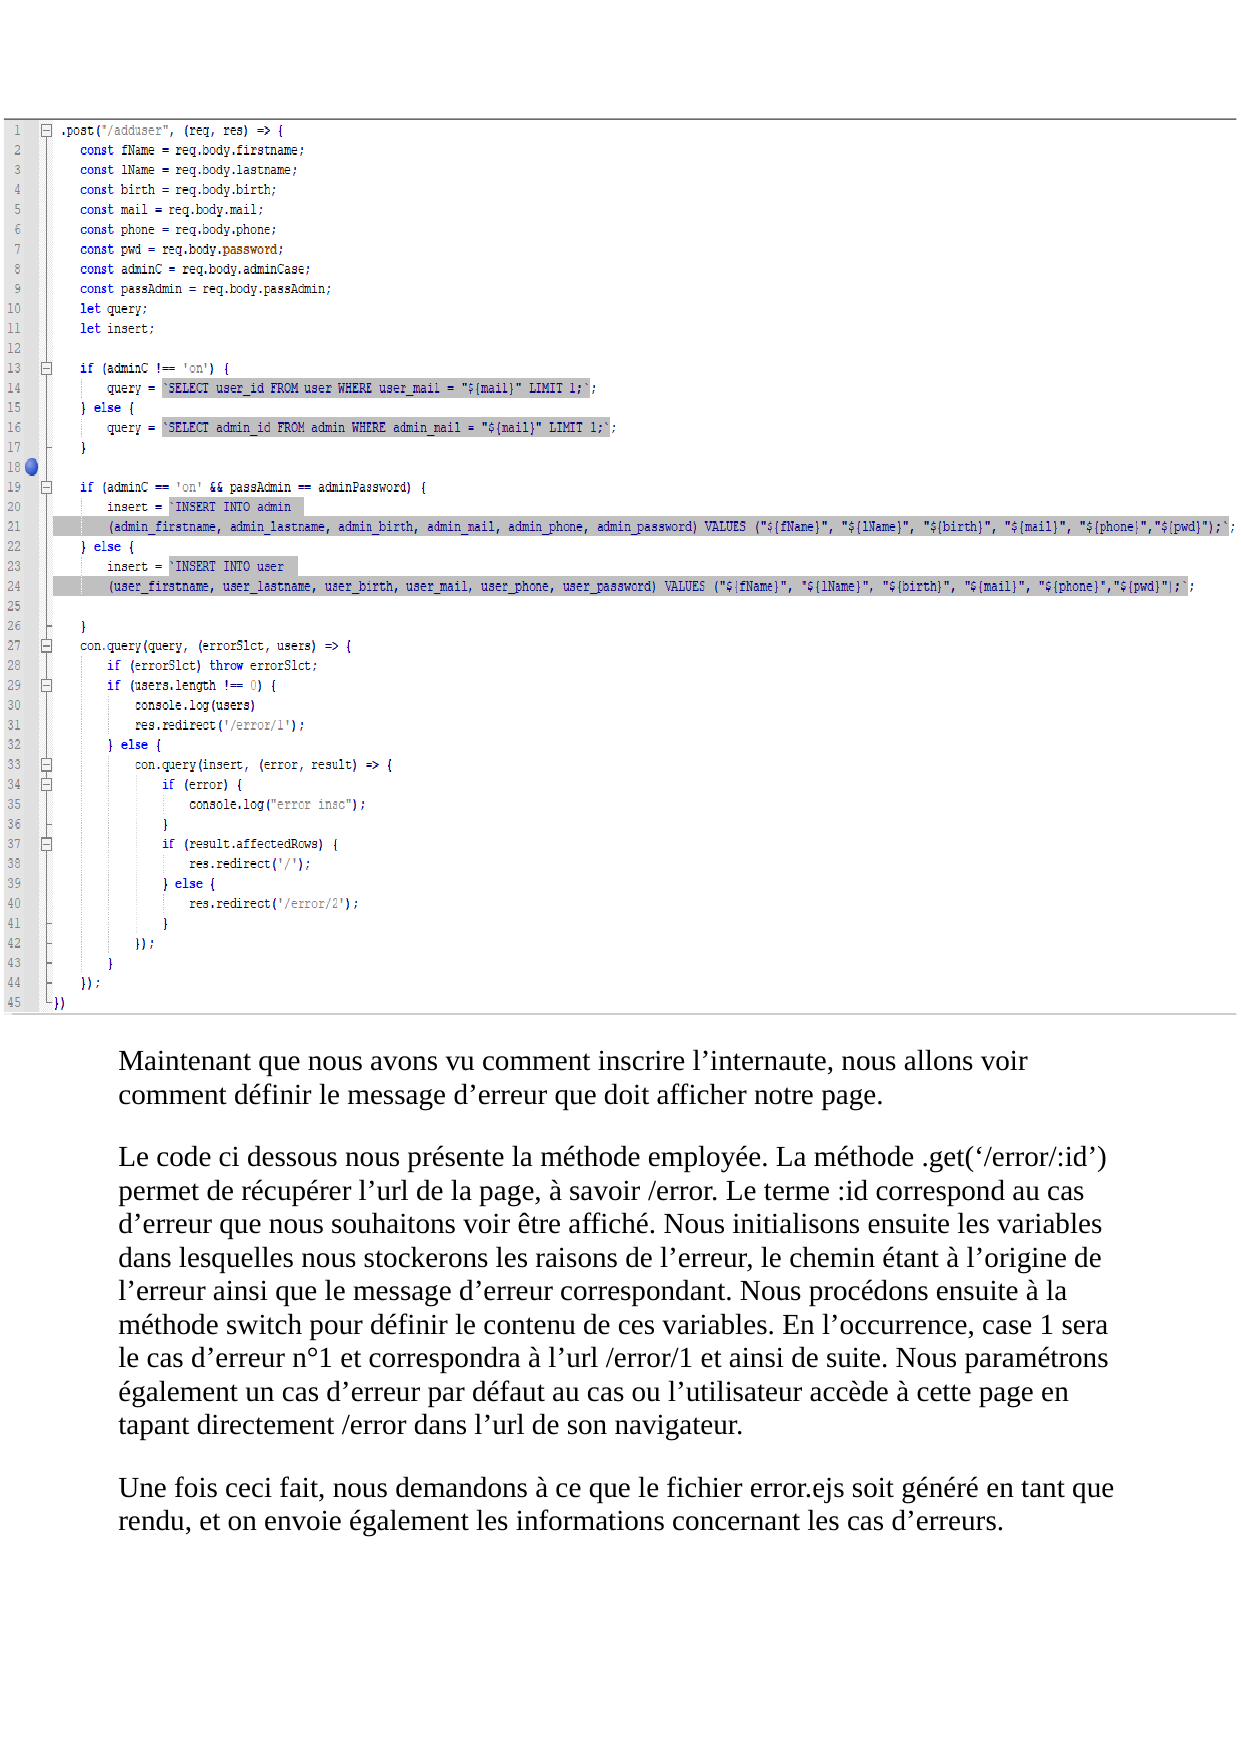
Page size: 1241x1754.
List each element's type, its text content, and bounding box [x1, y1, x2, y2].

picture [3, 118, 1237, 1015]
text Maintenant que nous avons vu comment inscrire l’internaute, nous allons voir comment définir le message d’erreur que doit afficher notre page. [118, 1043, 1122, 1110]
text Une fois ceci fait, nous demandons à ce que le fichier error.ejs soit généré en tant que rendu, et on envoie également les informations concernant les cas d’erreurs. [118, 1470, 1122, 1537]
text Le code ci dessous nous présente la méthode employée. La méthode .get(‘/error/:id’) permet de récupérer l’url de la page, à savoir /error. Le terme :id correspond au cas d’erreur que nous souhaitons voir être affiché. Nous initialisons ensuite les variables dans lesquelles nous stockerons les raisons de l’erreur, le chemin étant à l’origine de l’erreur ainsi que le message d’erreur correspondant. Nous procédons ensuite à la méthode switch pour définir le contenu de ces variables. En l’occurrence, case 1 sera le cas d’erreur n°1 et correspondra à l’url /error/1 et ainsi de suite. Nous paramétrons également un cas d’erreur par défaut au cas ou l’utilisateur accède à cette page en tapant directement /error dans l’url de son navigateur. [118, 1139, 1122, 1441]
